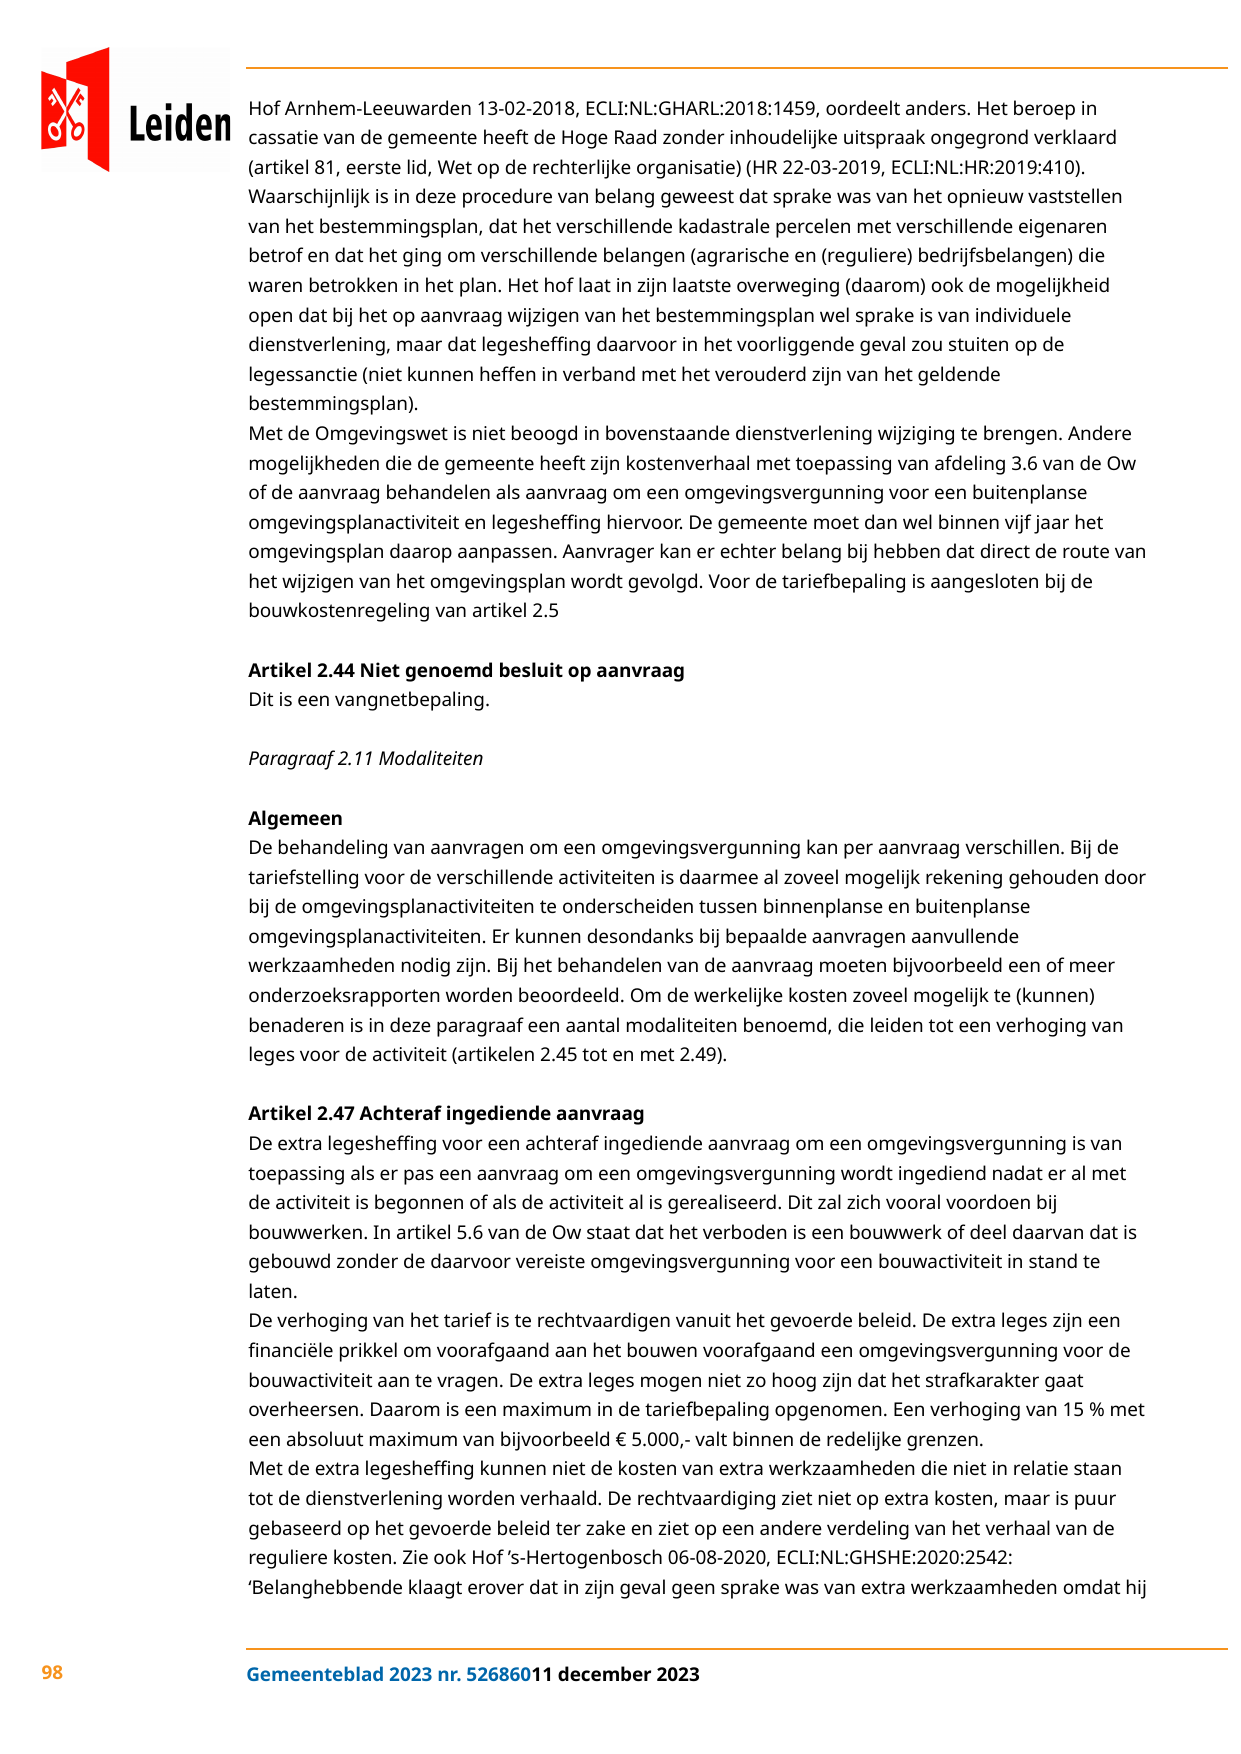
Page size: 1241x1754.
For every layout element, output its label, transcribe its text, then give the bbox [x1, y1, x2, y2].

text De behandeling van aanvragen om een omgevingsvergunning kan per aanvraag verschillen. Bij de tariefstelling voor de verschillende activiteiten is daarmee al zoveel mogelijk rekening gehouden door bij de omgevingsplanactiviteiten te onderscheiden tussen binnenplanse en buitenplanse omgevingsplanactiviteiten. Er kunnen desondanks bij bepaalde aanvragen aanvullende werkzaamheden nodig zijn. Bij het behandelen van de aanvraag moeten bijvoorbeeld een of meer onderzoeksrapporten worden beoordeeld. Om de werkelijke kosten zoveel mogelijk te (kunnen) benaderen is in deze paragraaf een aantal modaliteiten benoemd, die leiden tot een verhoging van leges voor de activiteit (artikelen 2.45 tot en met 2.49). [248, 834, 1152, 1067]
text Hof Arnhem-Leeuwarden 13-02-2018, ECLI:NL:GHARL:2018:1459, oordeelt anders. Het beroep in cassatie van de gemeente heeft de Hoge Raad zonder inhoudelijke uitspraak ongegrond verklaard (artikel 81, eerste lid, Wet op de rechterlijke organisatie) (HR 22-03-2019, ECLI:NL:HR:2019:410). Waarschijnlijk is in deze procedure van belang geweest dat sprake was van het opnieuw vaststellen van het bestemmingsplan, dat het verschillende kadastrale percelen met verschillende eigenaren betrof en dat het ging om verschillende belangen (agrarische en (reguliere) bedrijfsbelangen) die waren betrokken in het plan. Het hof laat in zijn laatste overweging (daarom) ook de mogelijkheid open dat bij het op aanvraag wijzigen van het bestemmingsplan wel sprake is van individuele dienstverlening, maar dat legesheffing daarvoor in het voorliggende geval zou stuiten op de legessanctie (niet kunnen heffen in verband met het verouderd zijn van het geldende bestemmingsplan). [248, 95, 1152, 416]
text ‘Belanghebbende klaagt erover dat in zijn geval geen sprake was van extra werkzaamheden omdat hij [248, 1574, 1152, 1600]
picture [41, 47, 231, 172]
text Met de extra legesheffing kunnen niet de kosten van extra werkzaamheden die niet in relatie staan tot de dienstverlening worden verhaald. De rechtvaardiging ziet niet op extra kosten, maar is puur gebaseerd op het gevoerde beleid ter zake en ziet op een andere verdeling van het verhaal van de reguliere kosten. Zie ook Hof ’s-Hertogenbosch 06-08-2020, ECLI:NL:GHSHE:2020:2542: [248, 1456, 1152, 1570]
text Artikel 2.44 Niet genoemd besluit op aanvraag [248, 657, 1152, 683]
text De verhoging van het tarief is te rechtvaardigen vanuit het gevoerde beleid. De extra leges zijn een financiële prikkel om voorafgaand aan het bouwen voorafgaand een omgevingsvergunning voor de bouwactiviteit aan te vragen. De extra leges mogen niet zo hoog zijn dat het strafkarakter gaat overheersen. Daarom is een maximum in de tariefbepaling opgenomen. Een verhoging van 15 % met een absoluut maximum van bijvoorbeeld € 5.000,- valt binnen de redelijke grenzen. [248, 1308, 1152, 1452]
text Dit is een vangnetbepaling. [248, 686, 1152, 712]
text Met de Omgevingswet is niet beoogd in bovenstaande dienstverlening wijziging te brengen. Andere mogelijkheden die de gemeente heeft zijn kostenverhaal met toepassing van afdeling 3.6 van de Ow of de aanvraag behandelen als aanvraag om een omgevingsvergunning voor een buitenplanse omgevingsplanactiviteit en legesheffing hiervoor. De gemeente moet dan wel binnen vijf jaar het omgevingsplan daarop aanpassen. Aanvrager kan er echter belang bij hebben dat direct de route van het wijzigen van het omgevingsplan wordt gevolgd. Voor de tariefbepaling is aangesloten bij de bouwkostenregeling van artikel 2.5 [248, 420, 1152, 623]
text Algemeen [248, 805, 1152, 831]
text De extra legesheffing voor een achteraf ingediende aanvraag om een omgevingsvergunning is van toepassing als er pas een aanvraag om een omgevingsvergunning wordt ingediend nadat er al met de activiteit is begonnen of als de activiteit al is gerealiseerd. Dit zal zich vooral voordoen bij bouwwerken. In artikel 5.6 van de Ow staat dat het verboden is een bouwwerk of deel daarvan dat is gebouwd zonder de daarvoor vereiste omgevingsvergunning voor een bouwactiviteit in stand te laten. [248, 1130, 1152, 1304]
text Artikel 2.47 Achteraf ingediende aanvraag [248, 1101, 1152, 1126]
text Paragraaf 2.11 Modaliteiten [248, 746, 1152, 771]
